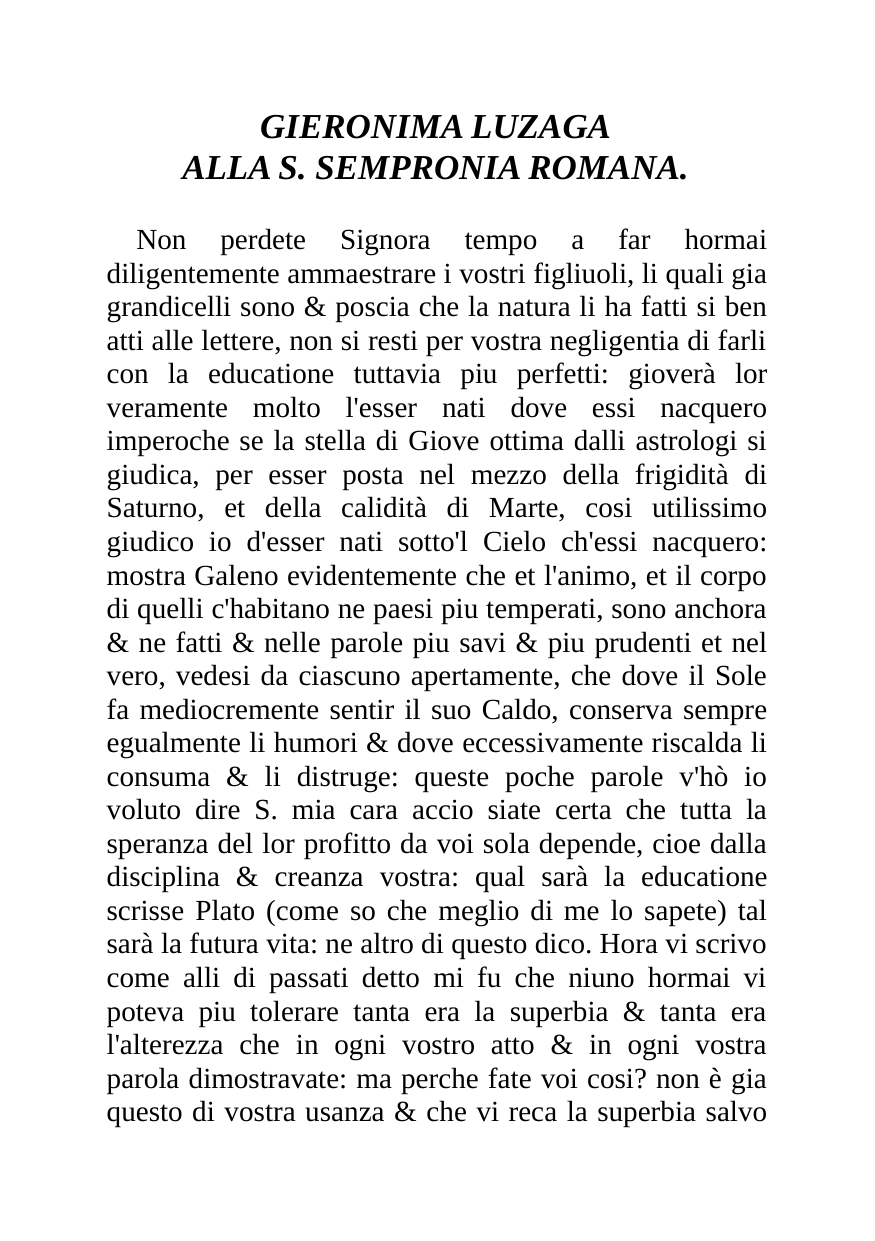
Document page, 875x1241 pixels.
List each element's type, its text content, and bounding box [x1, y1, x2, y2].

text Non perdete Signora tempo a far hormai diligentemente ammaestrare i vostri figliuoli, li quali gia grandicelli sono & poscia che la natura li ha fatti si ben atti alle lettere, non si resti per vostra negligentia di farli con la educatione tuttavia piu perfetti: gioverà lor veramente molto l'esser nati dove essi nacquero imperoche se la stella di Giove ottima dalli astrologi si giudica, per esser posta nel mezzo della frigidità di Saturno, et della calidità di Marte, cosi utilissimo giudico io d'esser nati sotto'l Cielo ch'essi nacquero: mostra Galeno evidentemente che et l'animo, et il corpo di quelli c'habitano ne paesi piu temperati, sono anchora & ne fatti & nelle parole piu savi & piu prudenti et nel vero, vedesi da ciascuno apertamente, che dove il Sole fa mediocremente sentir il suo Caldo, conserva sempre egualmente li humori & dove eccessivamente riscalda li consuma & li distruge: queste poche parole v'hò io voluto dire S. mia cara accio siate certa che tutta la speranza del lor profitto da voi sola depende, cioe dalla disciplina & creanza vostra: qual sarà la educatione scrisse Plato (come so che meglio di me lo sapete) tal sarà la futura vita: ne altro di questo dico. Hora vi scrivo come alli di passati detto mi fu che niuno hormai vi poteva piu tolerare tanta era la superbia & tanta era l'alterezza che in ogni vostro atto & in ogni vostra parola dimostravate: ma perche fate voi cosi? non è gia questo di vostra usanza & che vi reca la superbia salvo [106, 222, 768, 1128]
subtitle GIERONIMA LUZAGA ALLA S. SEMPRONIA ROMANA. [106, 106, 768, 187]
